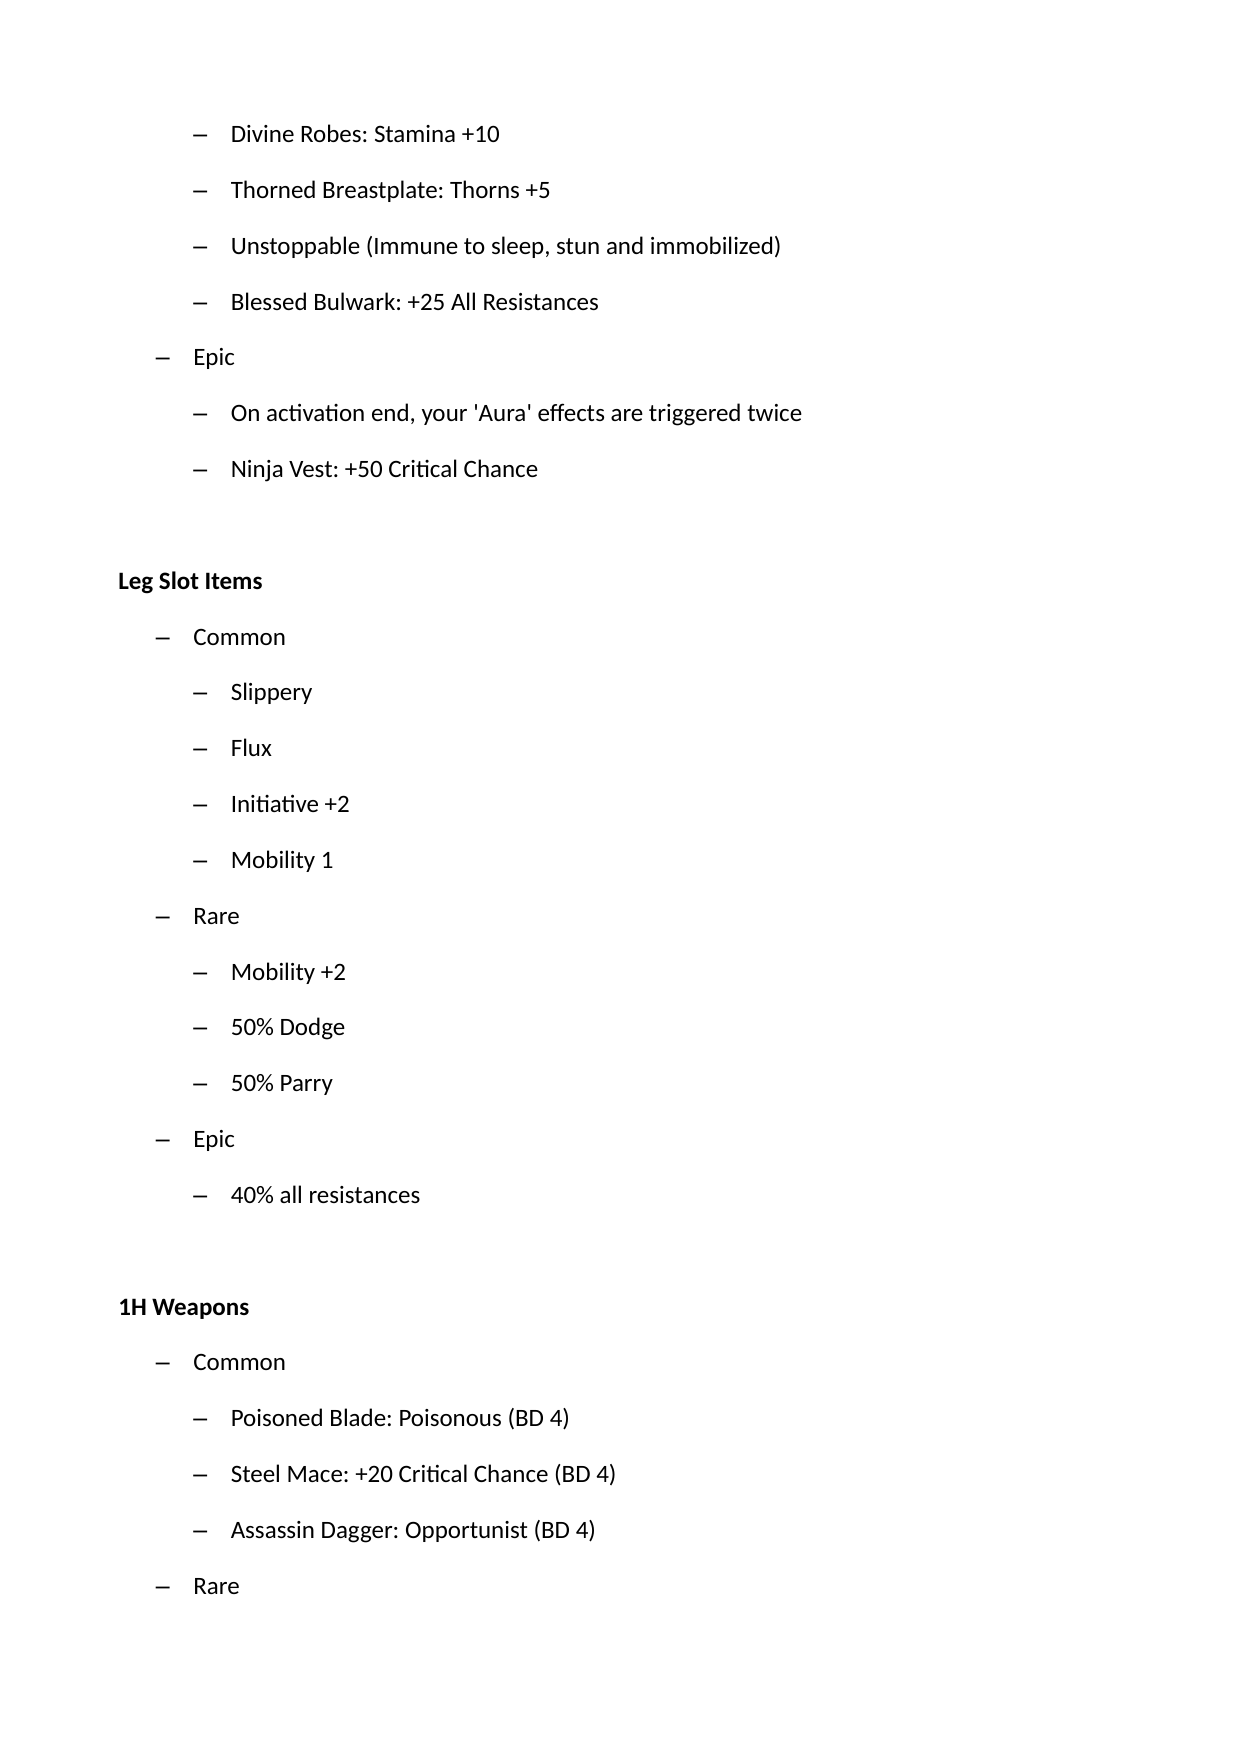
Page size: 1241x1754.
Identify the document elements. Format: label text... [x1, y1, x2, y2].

list Unstoppable (Immune to sleep, stun and immobilized) [193, 230, 1122, 260]
list 50% Dodge [193, 1011, 1122, 1042]
list Mobility 1 [193, 844, 1122, 874]
list Common [156, 1346, 1122, 1377]
list Divine Robes: Stamina +10 [193, 118, 1122, 149]
list Slippery [193, 676, 1122, 707]
list 40% all resistances [193, 1179, 1122, 1209]
list Steel Mace: +20 Critical Chance (BD 4) [193, 1458, 1122, 1489]
text 1H Weapons [118, 1291, 1122, 1321]
list 50% Parry [193, 1067, 1122, 1098]
text Leg Slot Items [118, 565, 1122, 595]
list Flux [193, 732, 1122, 763]
list Blessed Bulwark: +25 All Resistances [193, 286, 1122, 316]
list Rare [156, 1570, 1122, 1600]
list Assassin Dagger: Opportunist (BD 4) [193, 1514, 1122, 1544]
list On activation end, your 'Aura' effects are triggered twice [193, 397, 1122, 428]
list Common [156, 621, 1122, 651]
list Epic [156, 1123, 1122, 1154]
list Epic [156, 341, 1122, 372]
list Poisoned Blade: Poisonous (BD 4) [193, 1402, 1122, 1433]
list Mobility +2 [193, 956, 1122, 986]
list Rare [156, 900, 1122, 930]
list Thorned Breastplate: Thorns +5 [193, 174, 1122, 204]
list Ninja Vest: +50 Critical Chance [193, 453, 1122, 484]
list Initiative +2 [193, 788, 1122, 819]
